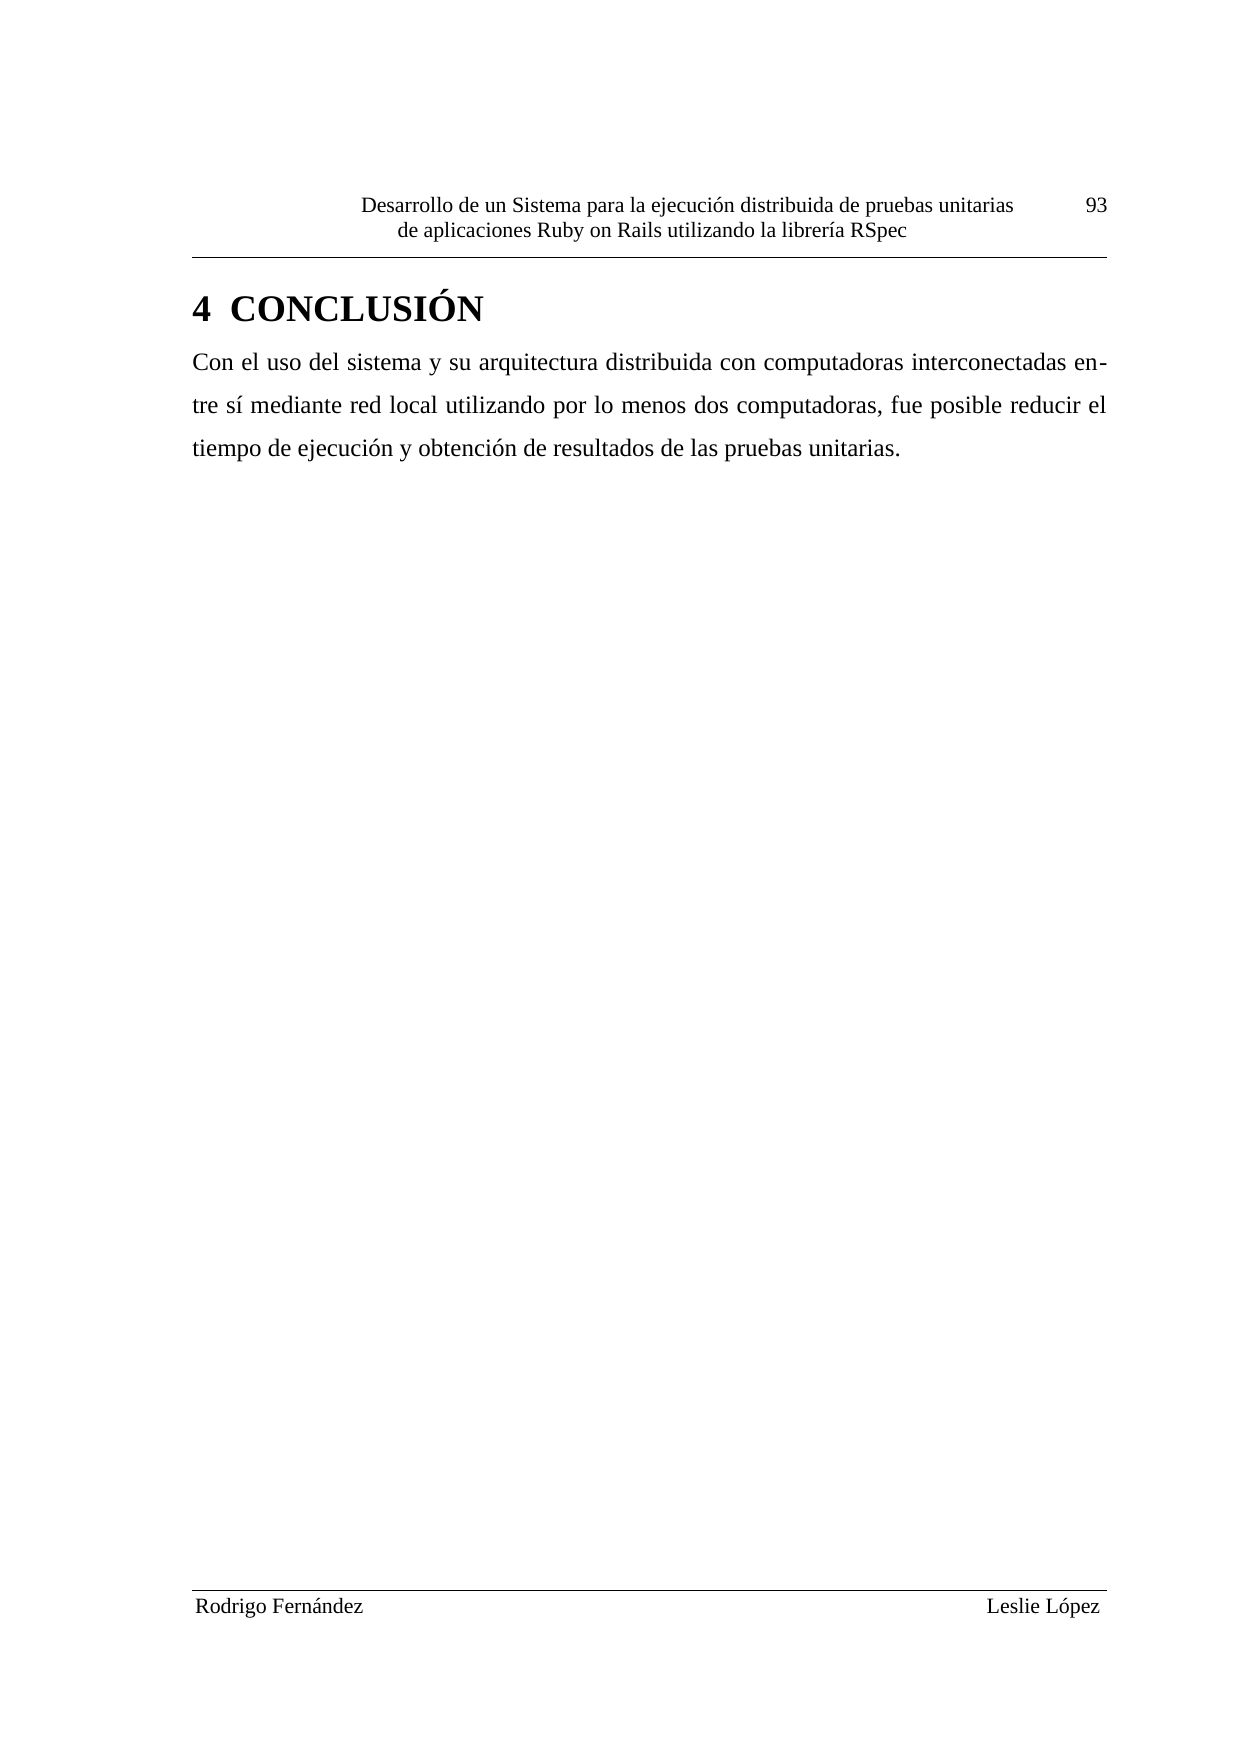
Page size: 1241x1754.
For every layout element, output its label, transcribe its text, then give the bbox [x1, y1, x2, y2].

subtitle Conclusión [192, 286, 1107, 329]
text Con el uso del sistema y su arquitectura distribuida con computadoras interconectadas en­tre sí mediante red local utilizando por lo menos dos computadoras, fue posible reducir el tiempo de ejecución y obtención de resultados de las pruebas unitarias. [192, 347, 1107, 462]
